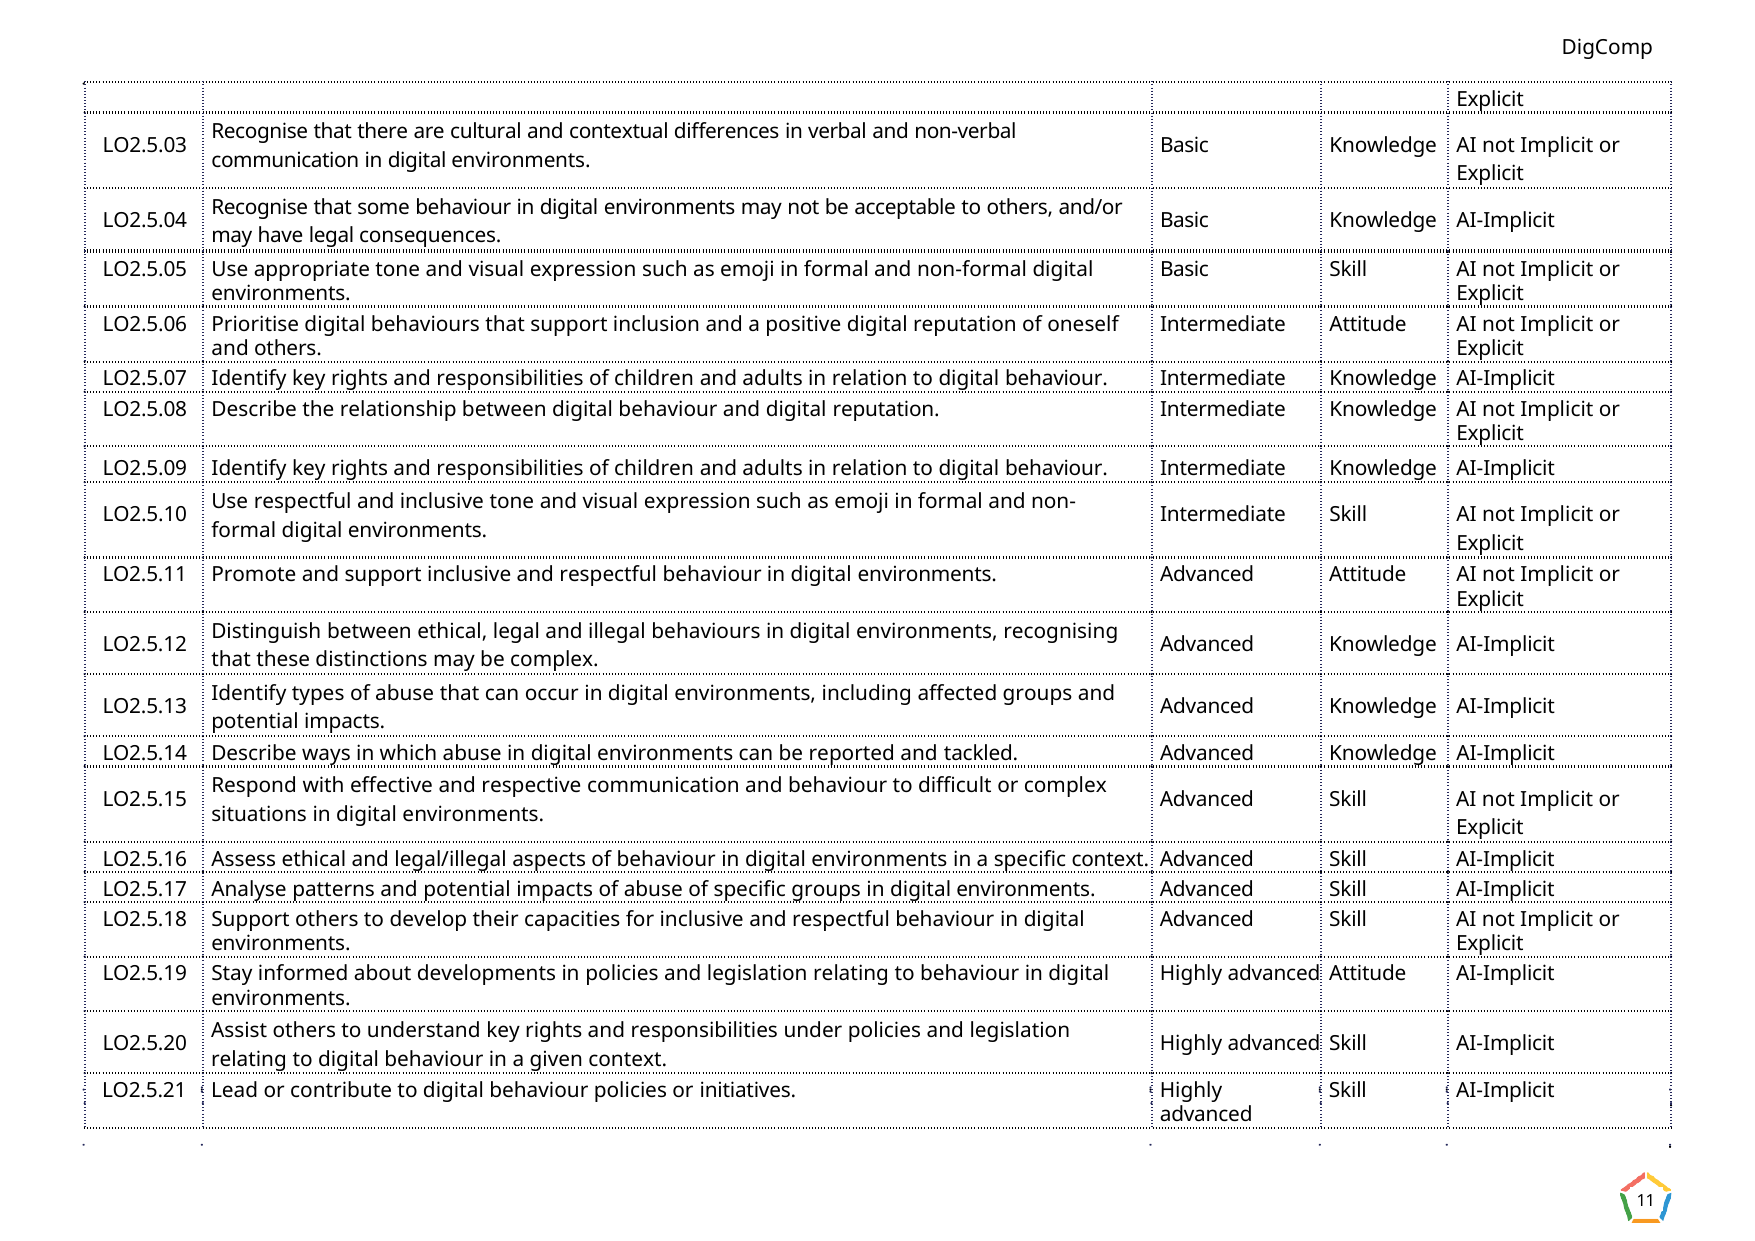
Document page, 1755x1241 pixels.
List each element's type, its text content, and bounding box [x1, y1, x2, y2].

table_cell Advanced [1152, 735, 1321, 765]
table_cell Advanced [1152, 673, 1321, 735]
table_cell AI not Implicit or Explicit [1448, 765, 1671, 841]
table_cell Knowledge [1321, 445, 1448, 481]
table_cell [85, 81, 203, 111]
table_cell Identify key rights and responsibilities of children and adults in relation to digital behaviour. [203, 361, 1152, 391]
table_cell AI not Implicit or Explicit [1448, 305, 1671, 361]
table_cell AI-Implicit [1448, 1010, 1671, 1072]
table_cell Knowledge [1321, 391, 1448, 445]
table_cell LO2.5.03 [85, 111, 203, 187]
table_cell AI-Implicit [1448, 735, 1671, 765]
table_cell Analyse patterns and potential impacts of abuse of specific groups in digital environments. [203, 871, 1152, 901]
table_cell Knowledge [1321, 611, 1448, 673]
table_cell AI-Implicit [1448, 956, 1671, 1010]
table_cell Knowledge [1321, 361, 1448, 391]
table_cell Identify types of abuse that can occur in digital environments, including affected groups and potential impacts. [203, 673, 1152, 735]
table_cell LO2.5.07 [85, 361, 203, 391]
table_cell AI not Implicit or Explicit [1448, 391, 1671, 445]
table_cell Recognise that there are cultural and contextual differences in verbal and non-verbal communication in digital environments. [203, 111, 1152, 187]
table_cell LO2.5.13 [85, 673, 203, 735]
table_cell Knowledge [1321, 187, 1448, 249]
table_cell Attitude [1321, 305, 1448, 361]
table_header AI not Implicit or Explicit [1448, 251, 1671, 305]
table_cell Intermediate [1152, 481, 1321, 556]
table_cell AI-Implicit [1448, 1072, 1671, 1127]
table_cell Respond with effective and respective communication and behaviour to difficult or complex situations in digital environments. [203, 765, 1152, 841]
table_cell AI-Implicit [1448, 673, 1671, 735]
table_cell Advanced [1152, 901, 1321, 956]
table_cell Knowledge [1321, 111, 1448, 187]
table_header Basic [1152, 251, 1321, 305]
table_cell [1152, 81, 1321, 111]
table_cell LO2.5.09 [85, 445, 203, 481]
table_cell Skill [1321, 765, 1448, 841]
table_cell Advanced [1152, 871, 1321, 901]
table_cell Assist others to understand key rights and responsibilities under policies and legislation relating to digital behaviour in a given context. [203, 1010, 1152, 1072]
table_cell Advanced [1152, 765, 1321, 841]
table_header Skill [1321, 251, 1448, 305]
table_cell Knowledge [1321, 673, 1448, 735]
table_cell LO2.5.04 [85, 187, 203, 249]
table_cell Identify key rights and responsibilities of children and adults in relation to digital behaviour. [203, 445, 1152, 481]
table_cell LO2.5.14 [85, 735, 203, 765]
table_cell Stay informed about developments in policies and legislation relating to behaviour in digital environments. [203, 956, 1152, 1010]
table_cell Basic [1152, 111, 1321, 187]
table_cell Skill [1321, 481, 1448, 556]
table_cell Basic [1152, 187, 1321, 249]
table_cell Advanced [1152, 841, 1321, 871]
table_cell Use respectful and inclusive tone and visual expression such as emoji in formal and non-formal digital environments. [203, 481, 1152, 556]
table_cell Support others to develop their capacities for inclusive and respectful behaviour in digital environments. [203, 901, 1152, 956]
table_cell Advanced [1152, 556, 1321, 611]
table_cell LO2.5.12 [85, 611, 203, 673]
table_cell Explicit [1448, 81, 1671, 111]
table_cell Highly advanced [1152, 1072, 1321, 1127]
table_cell LO2.5.21 [85, 1072, 203, 1127]
table_cell Intermediate [1152, 445, 1321, 481]
table_cell Intermediate [1152, 361, 1321, 391]
table_cell [1321, 81, 1448, 111]
table_cell AI-Implicit [1448, 361, 1671, 391]
table_cell Skill [1321, 1072, 1448, 1127]
table_cell Distinguish between ethical, legal and illegal behaviours in digital environments, recognising that these distinctions may be complex. [203, 611, 1152, 673]
table_cell LO2.5.08 [85, 391, 203, 445]
table_cell LO2.5.16 [85, 841, 203, 871]
table_cell LO2.5.10 [85, 481, 203, 556]
table_cell LO2.5.06 [85, 305, 203, 361]
table_cell LO2.5.11 [85, 556, 203, 611]
table_cell Recognise that some behaviour in digital environments may not be acceptable to others, and/or may have legal consequences. [203, 187, 1152, 249]
table_cell Lead or contribute to digital behaviour policies or initiatives. [203, 1072, 1152, 1127]
table_cell AI-Implicit [1448, 445, 1671, 481]
table_header Use appropriate tone and visual expression such as emoji in formal and non-formal digital environments. [203, 251, 1152, 305]
table_cell Attitude [1321, 556, 1448, 611]
table_cell LO2.5.15 [85, 765, 203, 841]
table_cell AI-Implicit [1448, 611, 1671, 673]
table_cell AI not Implicit or Explicit [1448, 556, 1671, 611]
table_cell Promote and support inclusive and respectful behaviour in digital environments. [203, 556, 1152, 611]
table_cell Highly advanced [1152, 956, 1321, 1010]
table_cell LO2.5.19 [85, 956, 203, 1010]
table_cell [203, 81, 1152, 111]
table_cell AI-Implicit [1448, 871, 1671, 901]
table_cell AI not Implicit or Explicit [1448, 901, 1671, 956]
table_cell Advanced [1152, 611, 1321, 673]
table_cell AI-Implicit [1448, 841, 1671, 871]
table_cell LO2.5.17 [85, 871, 203, 901]
table_cell AI-Implicit [1448, 187, 1671, 249]
table_cell AI not Implicit or Explicit [1448, 111, 1671, 187]
table_cell Highly advanced [1152, 1010, 1321, 1072]
table_cell Intermediate [1152, 391, 1321, 445]
table_cell Skill [1321, 1010, 1448, 1072]
table_cell Skill [1321, 901, 1448, 956]
table_cell Assess ethical and legal/illegal aspects of behaviour in digital environments in a specific context. [203, 841, 1152, 871]
table_cell Prioritise digital behaviours that support inclusion and a positive digital reputation of oneself and others. [203, 305, 1152, 361]
table_cell Describe ways in which abuse in digital environments can be reported and tackled. [203, 735, 1152, 765]
table_header LO2.5.05 [85, 251, 203, 305]
table_cell AI not Implicit or Explicit [1448, 481, 1671, 556]
table_cell Intermediate [1152, 305, 1321, 361]
table_cell Knowledge [1321, 735, 1448, 765]
table_cell LO2.5.20 [85, 1010, 203, 1072]
table_cell Skill [1321, 841, 1448, 871]
table_cell LO2.5.18 [85, 901, 203, 956]
table_cell Attitude [1321, 956, 1448, 1010]
table_cell Describe the relationship between digital behaviour and digital reputation. [203, 391, 1152, 445]
table_cell Skill [1321, 871, 1448, 901]
